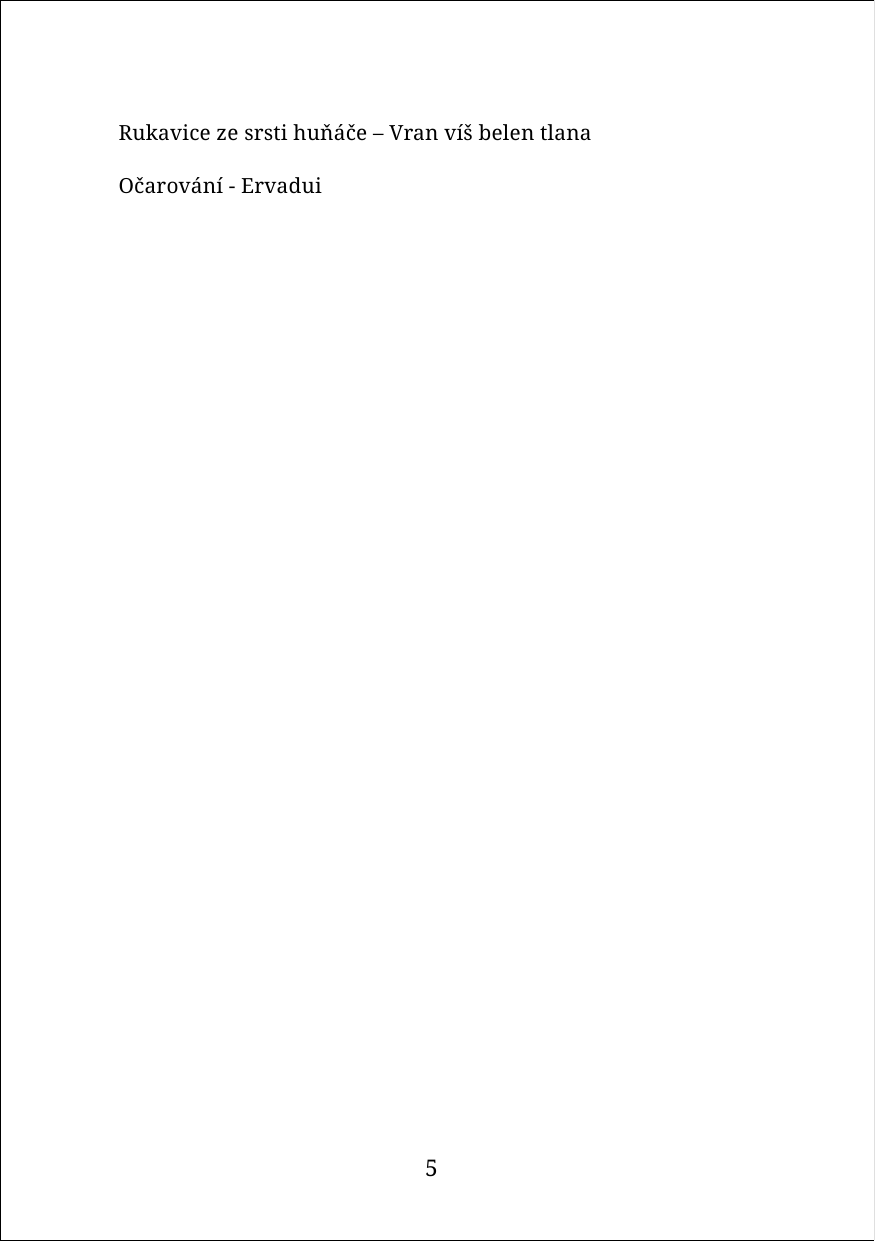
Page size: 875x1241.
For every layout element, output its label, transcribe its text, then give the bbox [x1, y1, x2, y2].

text Rukavice ze srsti huňáče – Vran víš belen tlana [118, 118, 756, 147]
text Očarování - Ervadui [118, 171, 756, 200]
